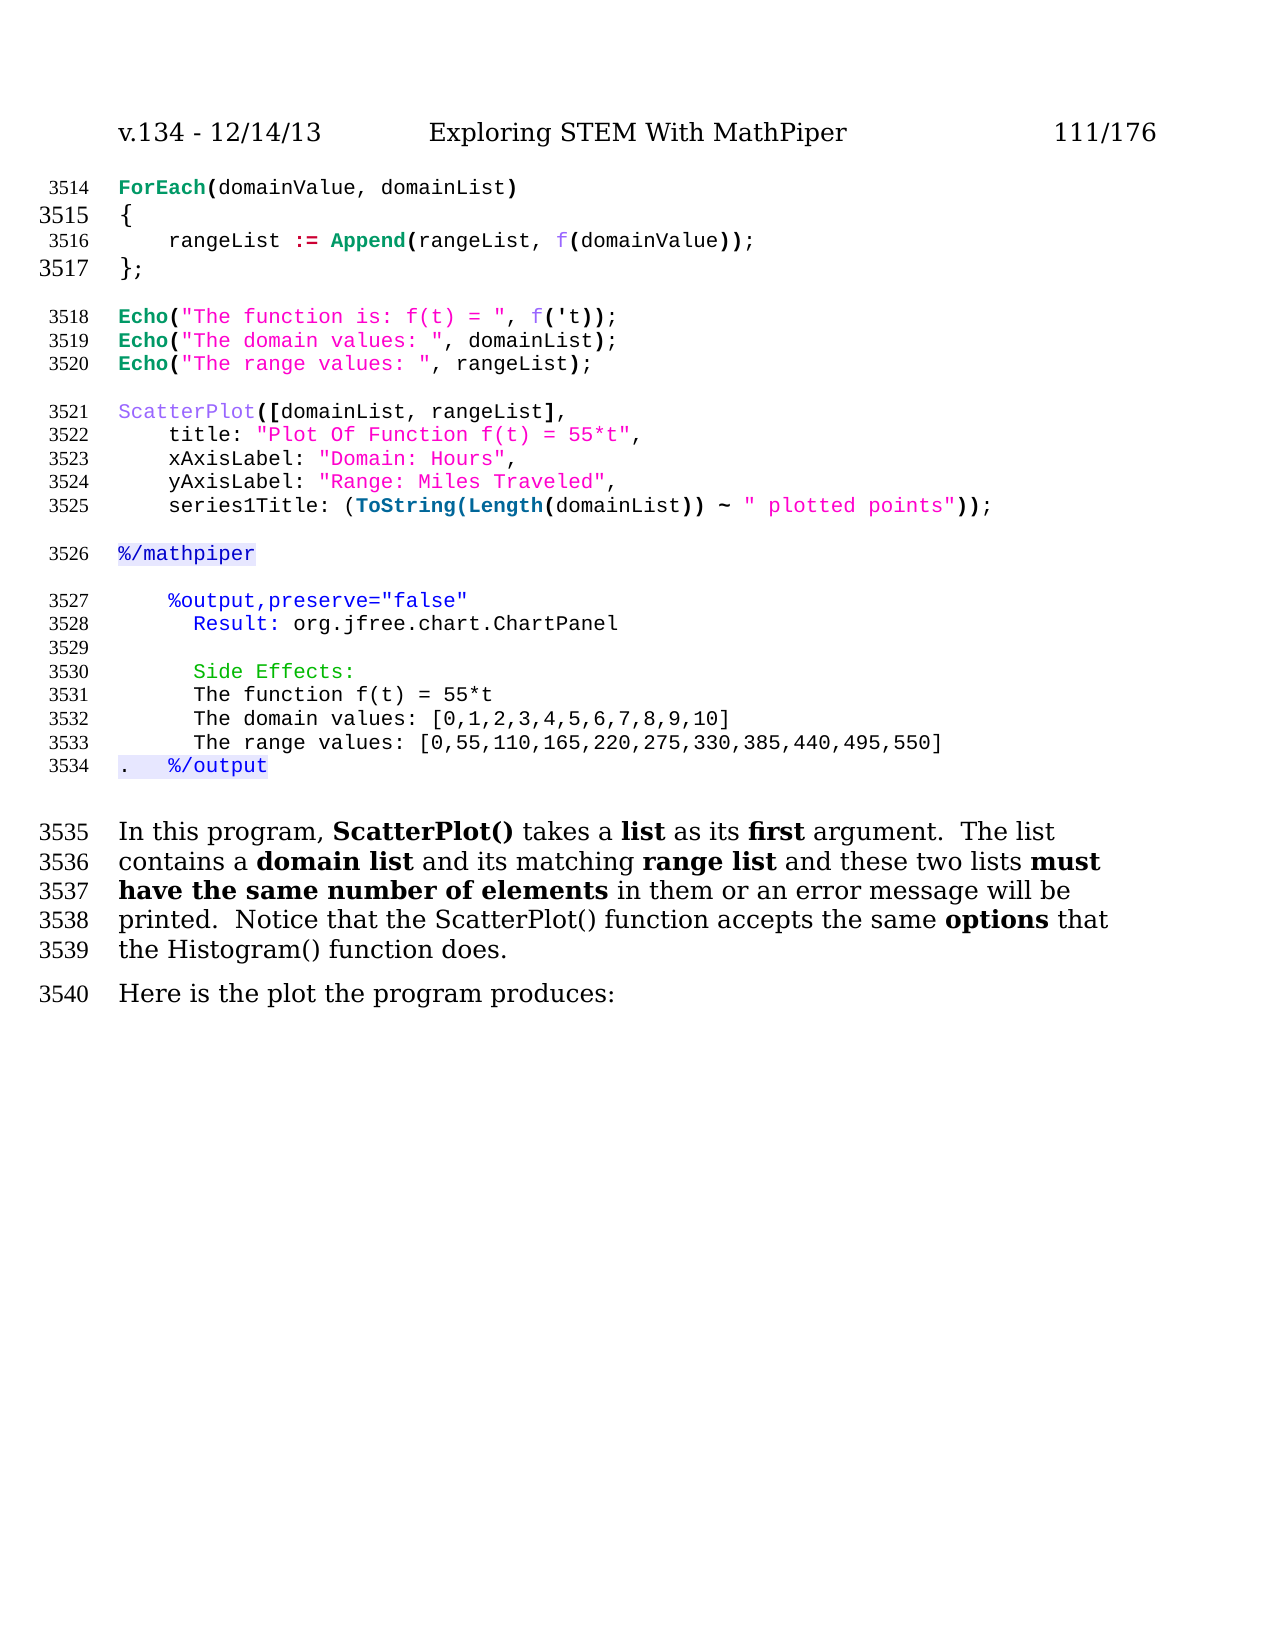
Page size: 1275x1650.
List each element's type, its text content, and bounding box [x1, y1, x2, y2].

text xAxisLabel: "Domain: Hours", [118, 448, 1157, 472]
text The domain values: [0,1,2,3,4,5,6,7,8,9,10] [118, 708, 1157, 732]
text Result: org.jfree.chart.ChartPanel [118, 613, 1157, 637]
text In this program, ScatterPlot() takes a list as its first argument. The list contains a domain list and its matching range list and these two lists must have the same number of elements in them or an error message will be printed. Notice that the ScatterPlot() function accepts the same options that the Histogram() function does. [118, 817, 1157, 964]
text Echo("The domain values: ", domainList); [118, 330, 1157, 353]
text rangeList := Append(rangeList, f(domainValue)); [118, 229, 1157, 253]
text Echo("The range values: ", rangeList); [118, 353, 1157, 377]
text Here is the plot the program produces: [118, 979, 1157, 1008]
text series1Title: (ToString(Length(domainList)) ~ " plotted points")); [118, 495, 1157, 519]
text title: "Plot Of Function f(t) = 55*t", [118, 424, 1157, 448]
text ScatterPlot([domainList, rangeList], [118, 401, 1157, 424]
text Echo("The function is: f(t) = ", f('t)); [118, 306, 1157, 330]
text ForEach(domainValue, domainList) [118, 177, 1157, 200]
text The function f(t) = 55*t [118, 684, 1157, 708]
text . %/output [118, 755, 1157, 779]
text The range values: [0,55,110,165,220,275,330,385,440,495,550] [118, 732, 1157, 755]
text }; [118, 253, 1157, 282]
text { [118, 200, 1157, 229]
text Side Effects: [118, 661, 1157, 684]
text %output,preserve="false" [118, 590, 1157, 613]
text yAxisLabel: "Range: Miles Traveled", [118, 472, 1157, 495]
text %/mathpiper [118, 542, 1157, 566]
